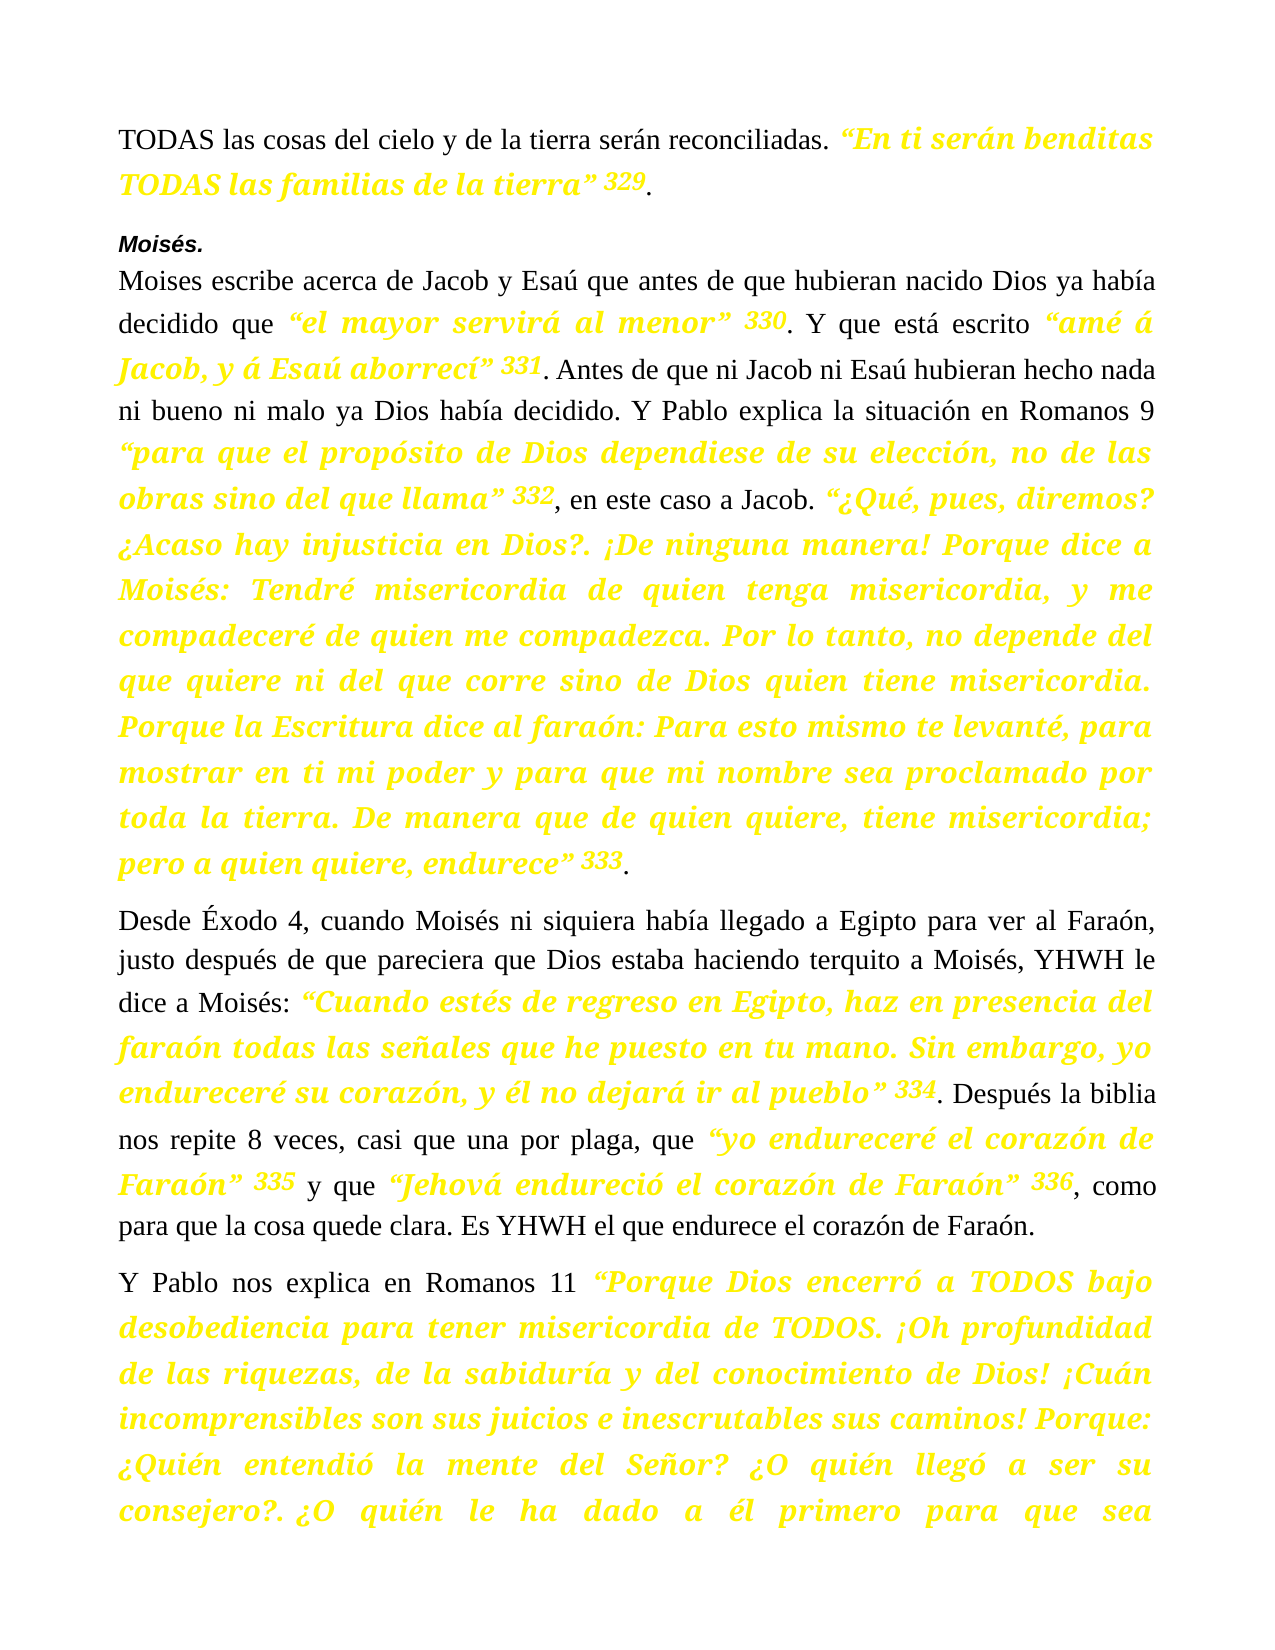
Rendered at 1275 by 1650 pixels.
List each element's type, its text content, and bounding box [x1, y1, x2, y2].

subtitle Moisés. [118, 230, 1157, 257]
text Moises escribe acerca de Jacob y Esaú que antes de que hubieran nacido Dios ya había decidido que “el mayor servirá al menor” . Y que está escrito “amé á Jacob, y á Esaú aborrecí” . Antes de que ni Jacob ni Esaú hubieran hecho nada ni bueno ni malo ya Dios había decidido. Y Pablo explica la situación en Romanos 9 “para que el propósito de Dios dependiese de su elección, no de las obras sino del que llama” , en este caso a Jacob. “¿Qué, pues, diremos? ¿Acaso hay injusticia en Dios?. ¡De ninguna manera! Porque dice a Moisés: Tendré misericordia de quien tenga misericordia, y me compadeceré de quien me compadezca. Por lo tanto, no depende del que quiere ni del que corre sino de Dios quien tiene misericordia. Porque la Escritura dice al faraón: Para esto mismo te levanté, para mostrar en ti mi poder y para que mi nombre sea proclamado por toda la tierra. De manera que de quien quiere, tiene misericordia; pero a quien quiere, endurece” . [118, 263, 1157, 883]
text TODAS las cosas del cielo y de la tierra serán reconciliadas. “En ti serán benditas TODAS las familias de la tierra” . [118, 118, 1157, 203]
text Y Pablo nos explica en Romanos 11 “Porque Dios encerró a TODOS bajo desobediencia para tener misericordia de TODOS. ¡Oh profundidad de las riquezas, de la sabiduría y del conocimiento de Dios! ¡Cuán incomprensibles son sus juicios e inescrutables sus caminos! Porque: ¿Quién entendió la mente del Señor? ¿O quién llegó a ser su consejero?. ¿O quién le ha dado a él primero para que sea [118, 1262, 1157, 1529]
text Desde Éxodo 4, cuando Moisés ni siquiera había llegado a Egipto para ver al Faraón, justo después de que pareciera que Dios estaba haciendo terquito a Moisés, YHWH le dice a Moisés: “Cuando estés de regreso en Egipto, haz en presencia del faraón todas las señales que he puesto en tu mano. Sin embargo, yo endureceré su corazón, y él no dejará ir al pueblo” . Después la biblia nos repite 8 veces, casi que una por plaga, que “yo endureceré el corazón de Faraón” y que “Jehová endureció el corazón de Faraón” , como para que la cosa quede clara. Es YHWH el que endurece el corazón de Faraón. [118, 903, 1157, 1242]
